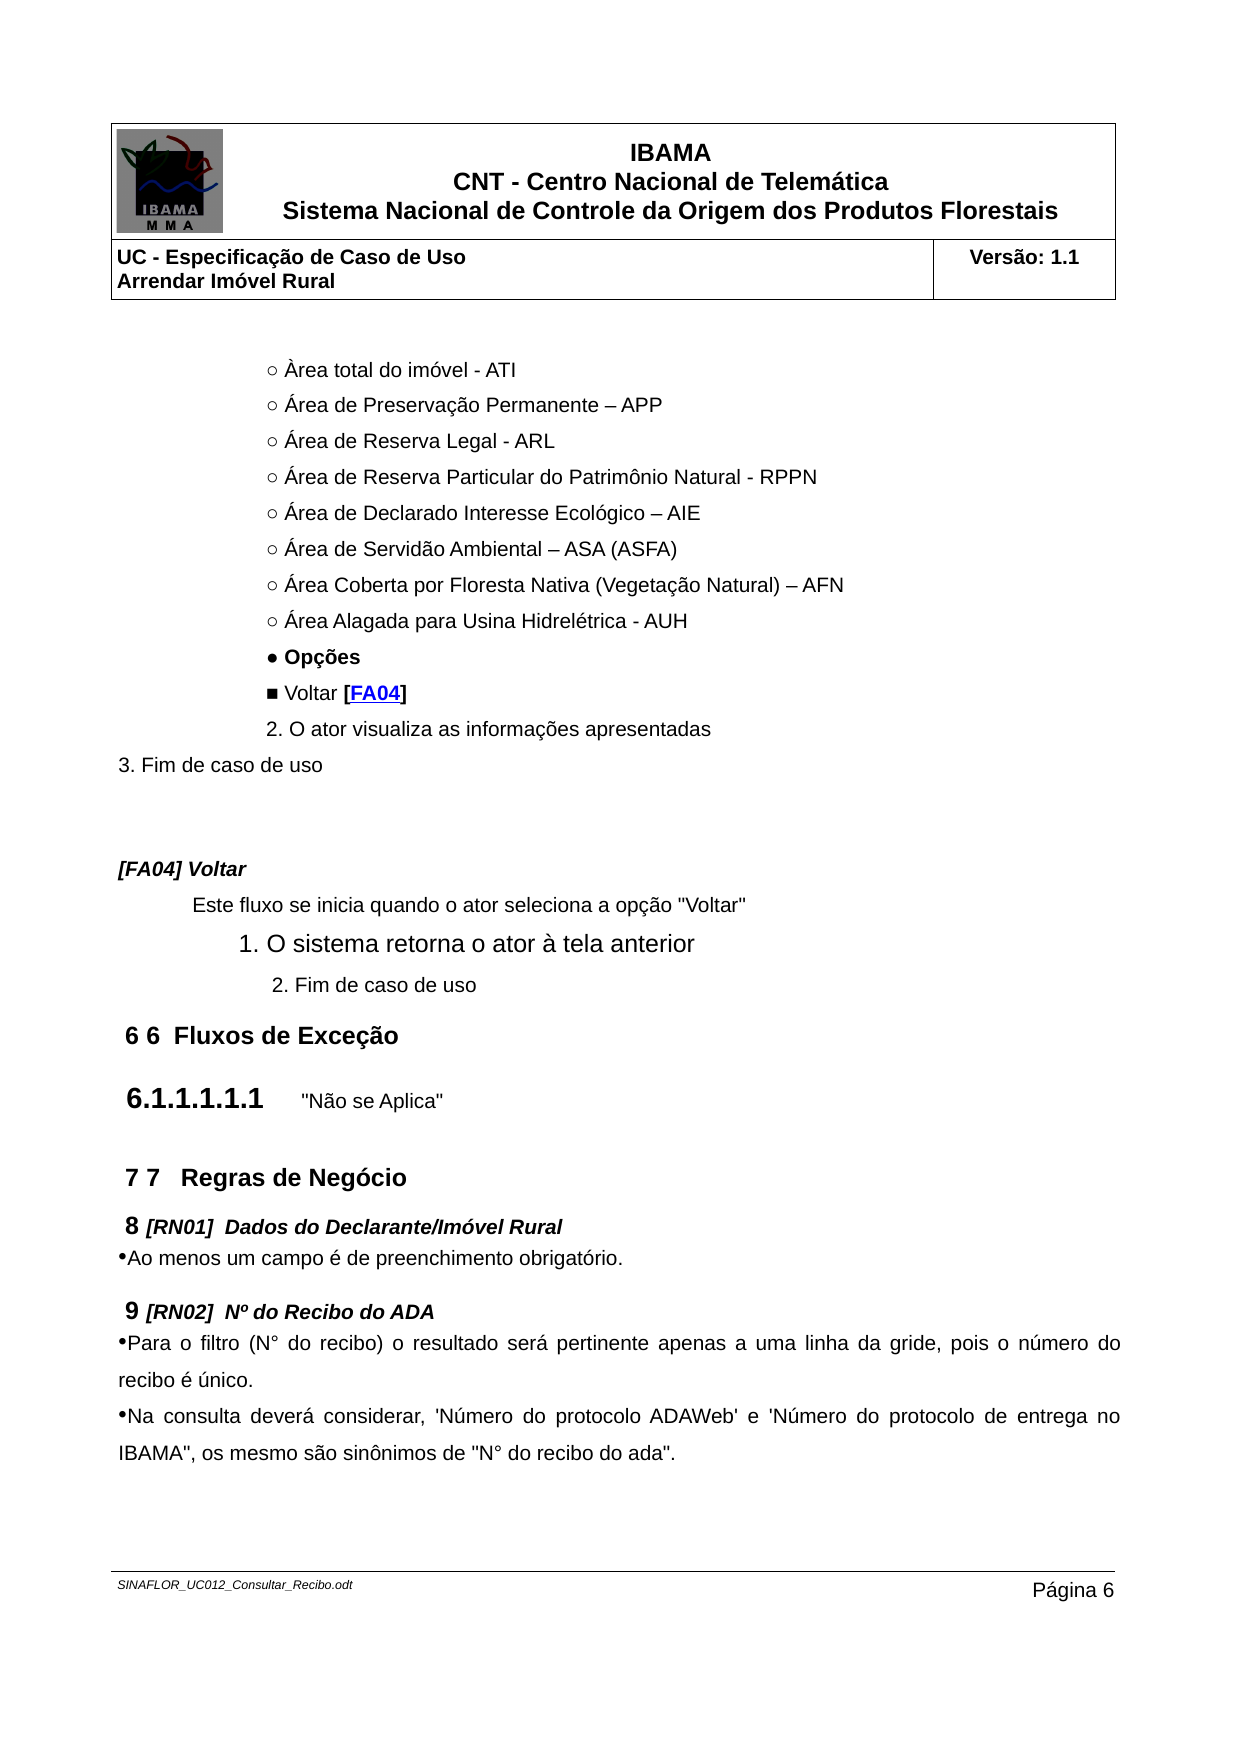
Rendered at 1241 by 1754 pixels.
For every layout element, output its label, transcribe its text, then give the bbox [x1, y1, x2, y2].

text 3. Fim de caso de uso [118, 753, 1122, 777]
text 2. O ator visualiza as informações apresentadas [118, 717, 1122, 741]
text ■ Voltar [FA04] [118, 681, 1122, 705]
text ○ Área de Servidão Ambiental – ASA (ASFA) [118, 537, 1122, 561]
list Na consulta deverá considerar, 'Número do protocolo ADAWeb' e 'Número do protocolo de entrega no IBAMA", os mesmo são sinônimos de "N° do recibo do ada". [118, 1404, 1122, 1465]
text 2. Fim de caso de uso [118, 972, 1122, 996]
subtitle [RN02] Nº do Recibo do ADA [118, 1296, 1122, 1324]
text ● Opções [118, 645, 1122, 669]
list Ao menos um campo é de preenchimento obrigatório. [118, 1246, 1122, 1271]
list Para o filtro (N° do recibo) o resultado será pertinente apenas a uma linha da gride, pois o número do recibo é único. [118, 1331, 1122, 1392]
text 1. O sistema retorna o ator à tela anterior [190, 929, 1122, 958]
text ○ Área Coberta por Floresta Nativa (Vegetação Natural) – AFN [118, 573, 1122, 597]
text ○ Área Alagada para Usina Hidrelétrica - AUH [118, 609, 1122, 633]
text Este fluxo se inicia quando o ator seleciona a opção "Voltar" [118, 893, 1122, 917]
text ○ Àrea total do imóvel - ATI [118, 357, 1122, 381]
text ○ Área de Reserva Legal - ARL [118, 429, 1122, 453]
subtitle 7 Regras de Negócio [118, 1163, 1122, 1192]
subtitle [RN01] Dados do Declarante/Imóvel Rural [118, 1211, 1122, 1239]
subtitle 6 Fluxos de Exceção [118, 1021, 1122, 1049]
text ○ Área de Reserva Particular do Patrimônio Natural - RPPN [118, 465, 1122, 489]
text ○ Área de Preservação Permanente – APP [118, 393, 1122, 417]
subtitle "Não se Aplica" [118, 1081, 1122, 1114]
text ○ Área de Declarado Interesse Ecológico – AIE [118, 501, 1122, 525]
subtitle [FA04] Voltar [118, 857, 1122, 881]
